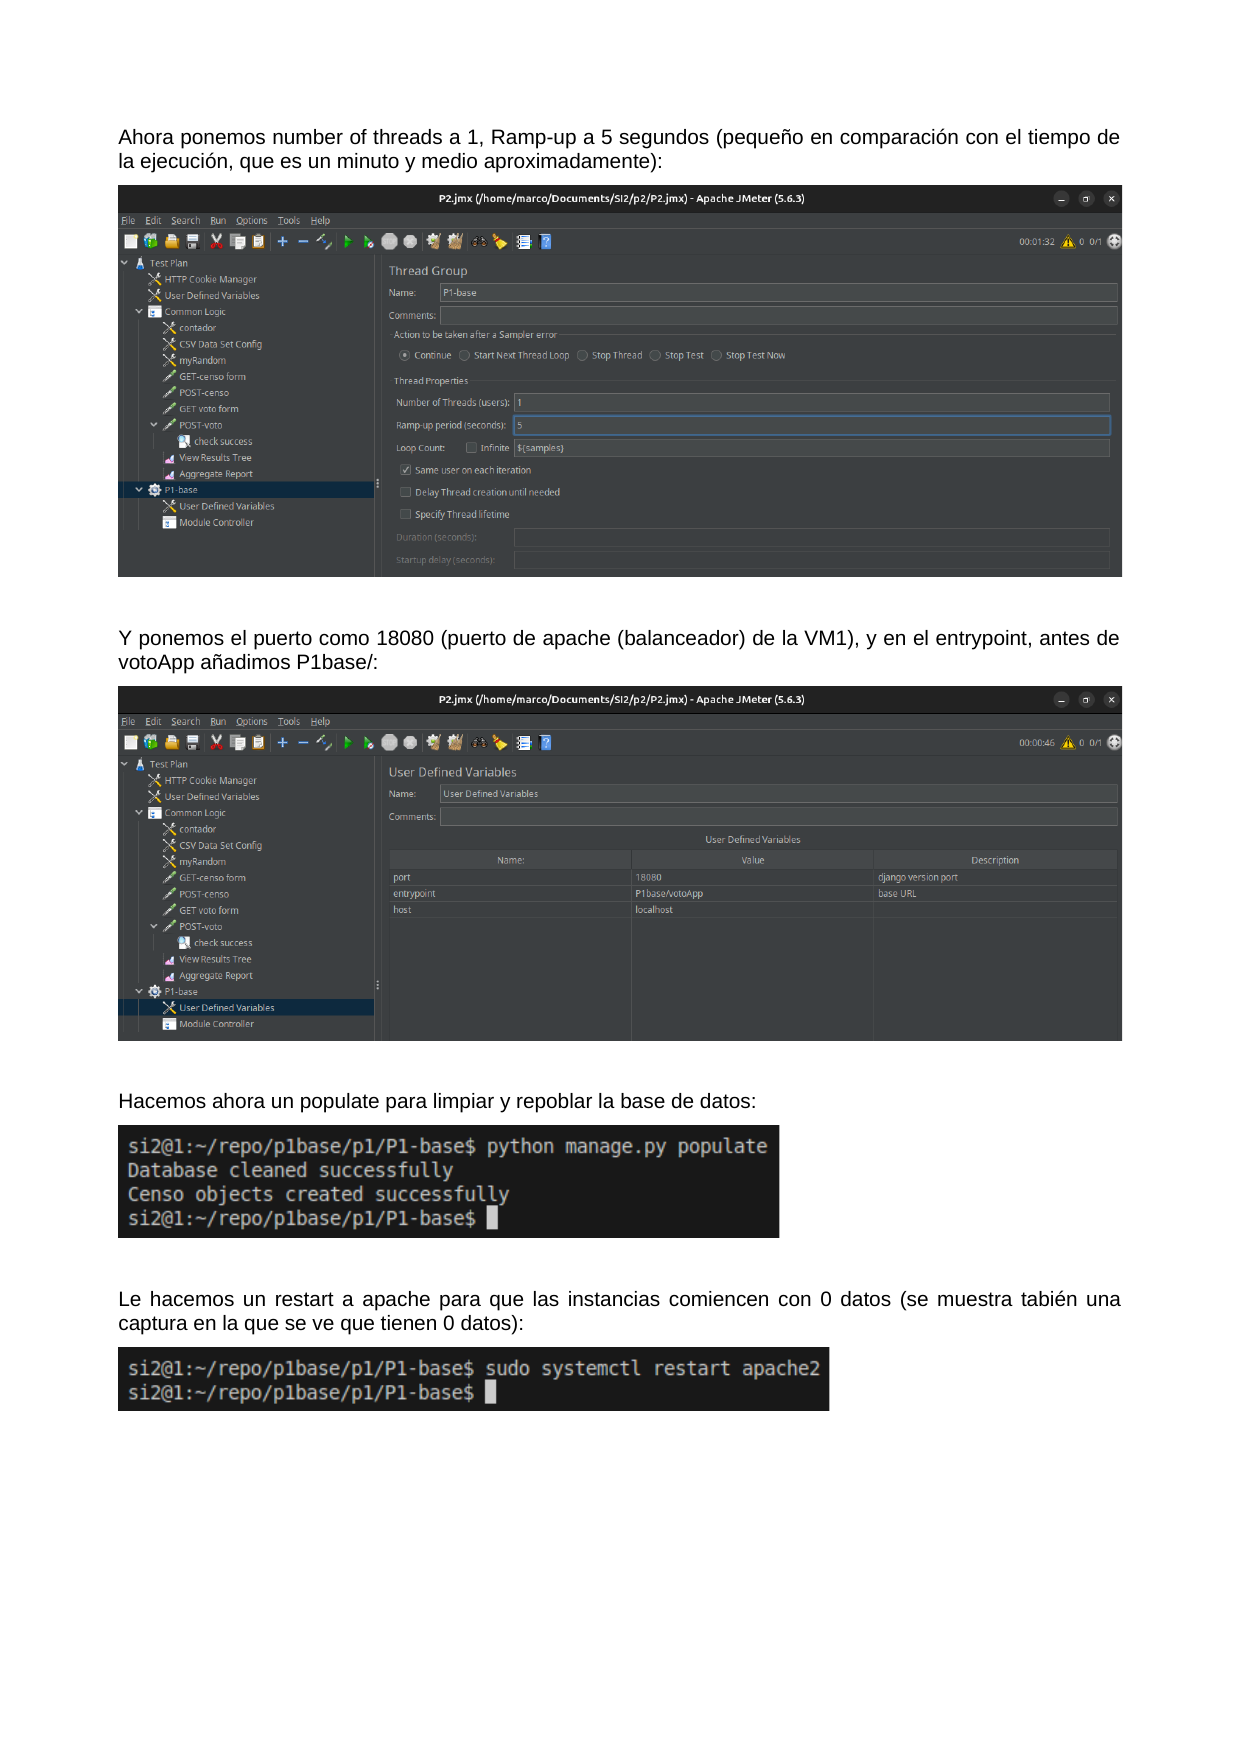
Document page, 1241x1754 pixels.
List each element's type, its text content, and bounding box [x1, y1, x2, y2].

text Y ponemos el puerto como 18080 (puerto de apache (balanceador) de la VM1), y en el entrypoint, antes de votoApp añadimos P1base/: [118, 626, 1122, 674]
text Ahora ponemos number of threads a 1, Ramp-up a 5 segundos (pequeño en comparación con el tiempo de la ejecución, que es un minuto y medio aproximadamente): [118, 125, 1122, 173]
picture [118, 185, 1123, 577]
picture [118, 686, 1123, 1041]
text Le hacemos un restart a apache para que las instancias comiencen con 0 datos (se muestra tabién una captura en la que se ve que tienen 0 datos): [118, 1287, 1122, 1335]
picture [118, 1347, 830, 1411]
text Hacemos ahora un populate para limpiar y repoblar la base de datos: [118, 1089, 1122, 1113]
picture [118, 1125, 780, 1238]
